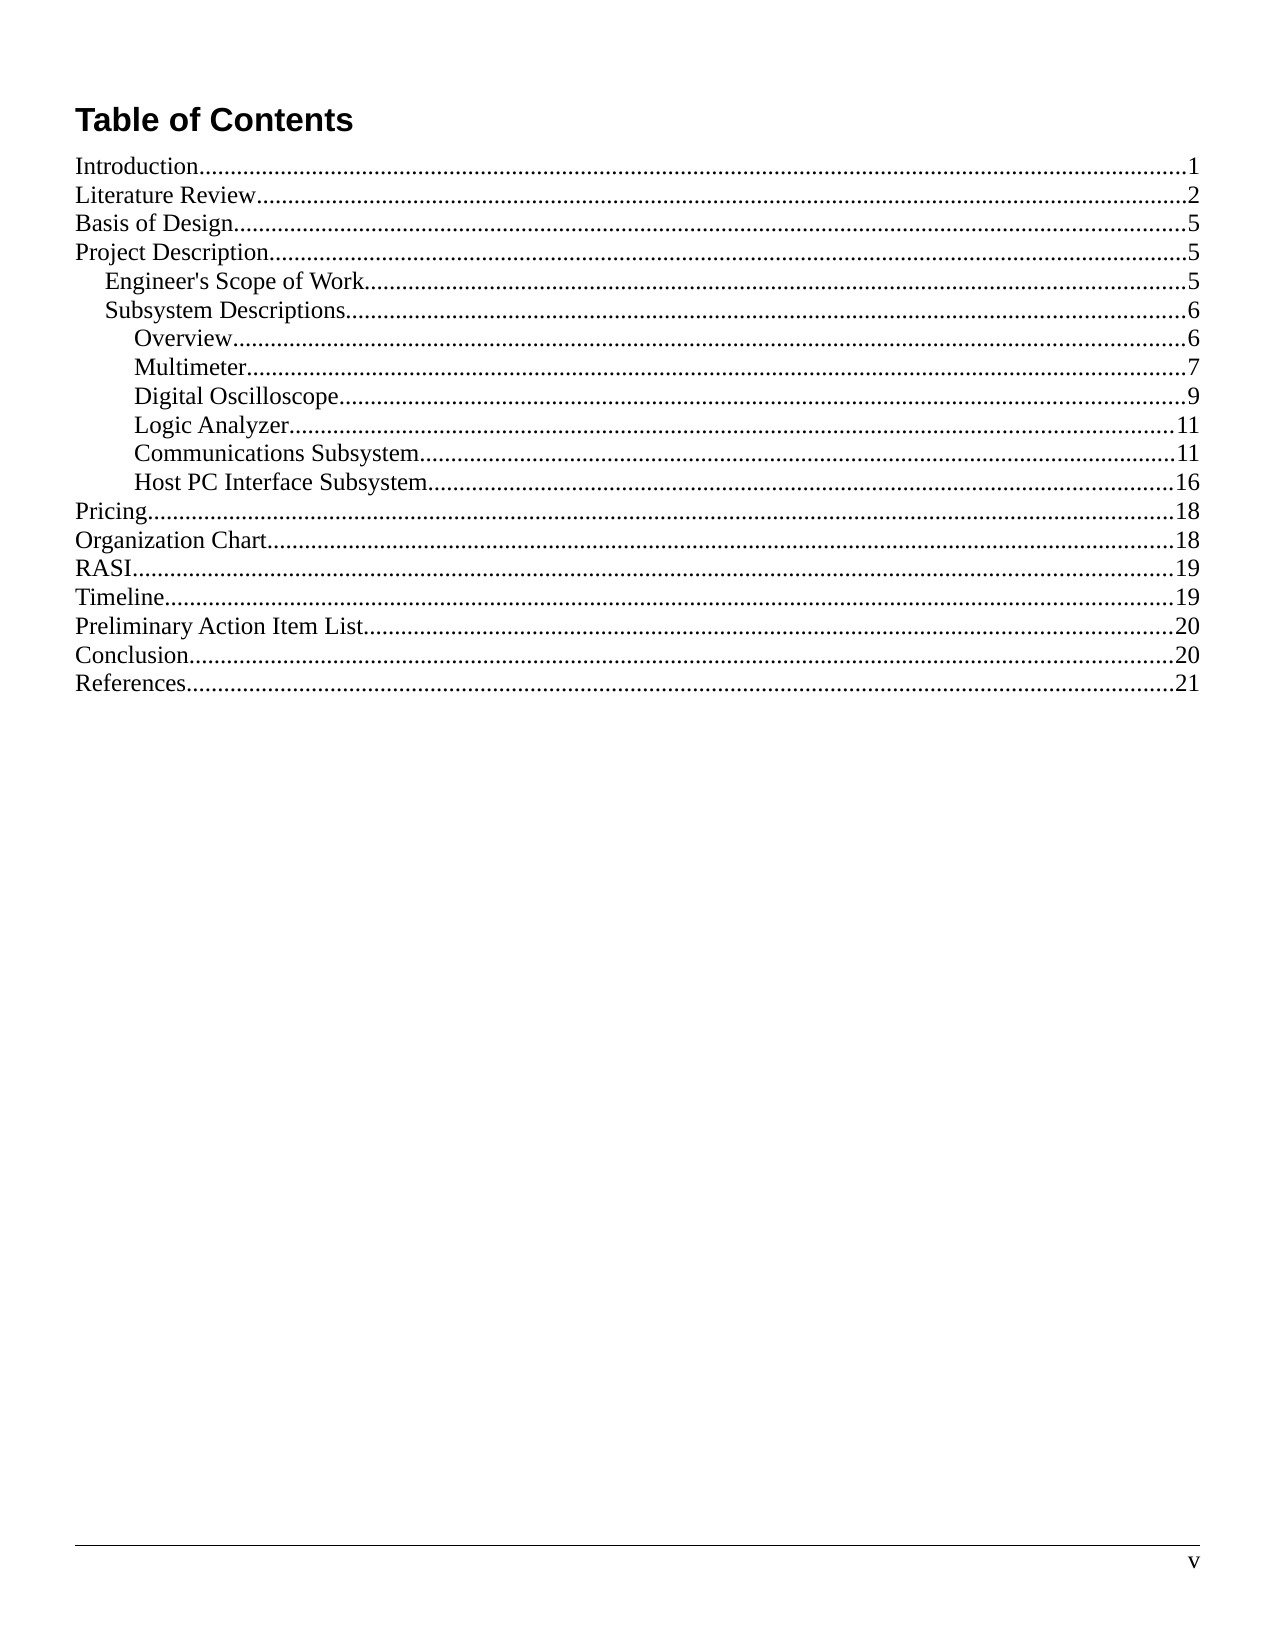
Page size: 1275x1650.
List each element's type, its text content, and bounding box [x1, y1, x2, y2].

text Timeline 19 [75, 582, 1200, 611]
text Communications Subsystem 11 [134, 438, 1200, 467]
text Digital Oscilloscope 9 [134, 381, 1200, 410]
text Introduction 1 [75, 151, 1200, 180]
subtitle Table of Contents [75, 100, 1200, 138]
text Overview 6 [134, 323, 1200, 352]
text Engineer's Scope of Work 5 [104, 266, 1200, 295]
text Project Description 5 [75, 237, 1200, 266]
text References 21 [75, 668, 1200, 697]
text Preliminary Action Item List 20 [75, 611, 1200, 640]
text Organization Chart 18 [75, 525, 1200, 553]
text Logic Analyzer 11 [134, 410, 1200, 438]
text Subsystem Descriptions 6 [104, 295, 1200, 323]
text Pricing 18 [75, 496, 1200, 525]
text RASI 19 [75, 553, 1200, 582]
text Basis of Design 5 [75, 208, 1200, 237]
text Host PC Interface Subsystem 16 [134, 467, 1200, 496]
text Conclusion 20 [75, 640, 1200, 668]
text Literature Review 2 [75, 180, 1200, 208]
text Multimeter 7 [134, 352, 1200, 381]
